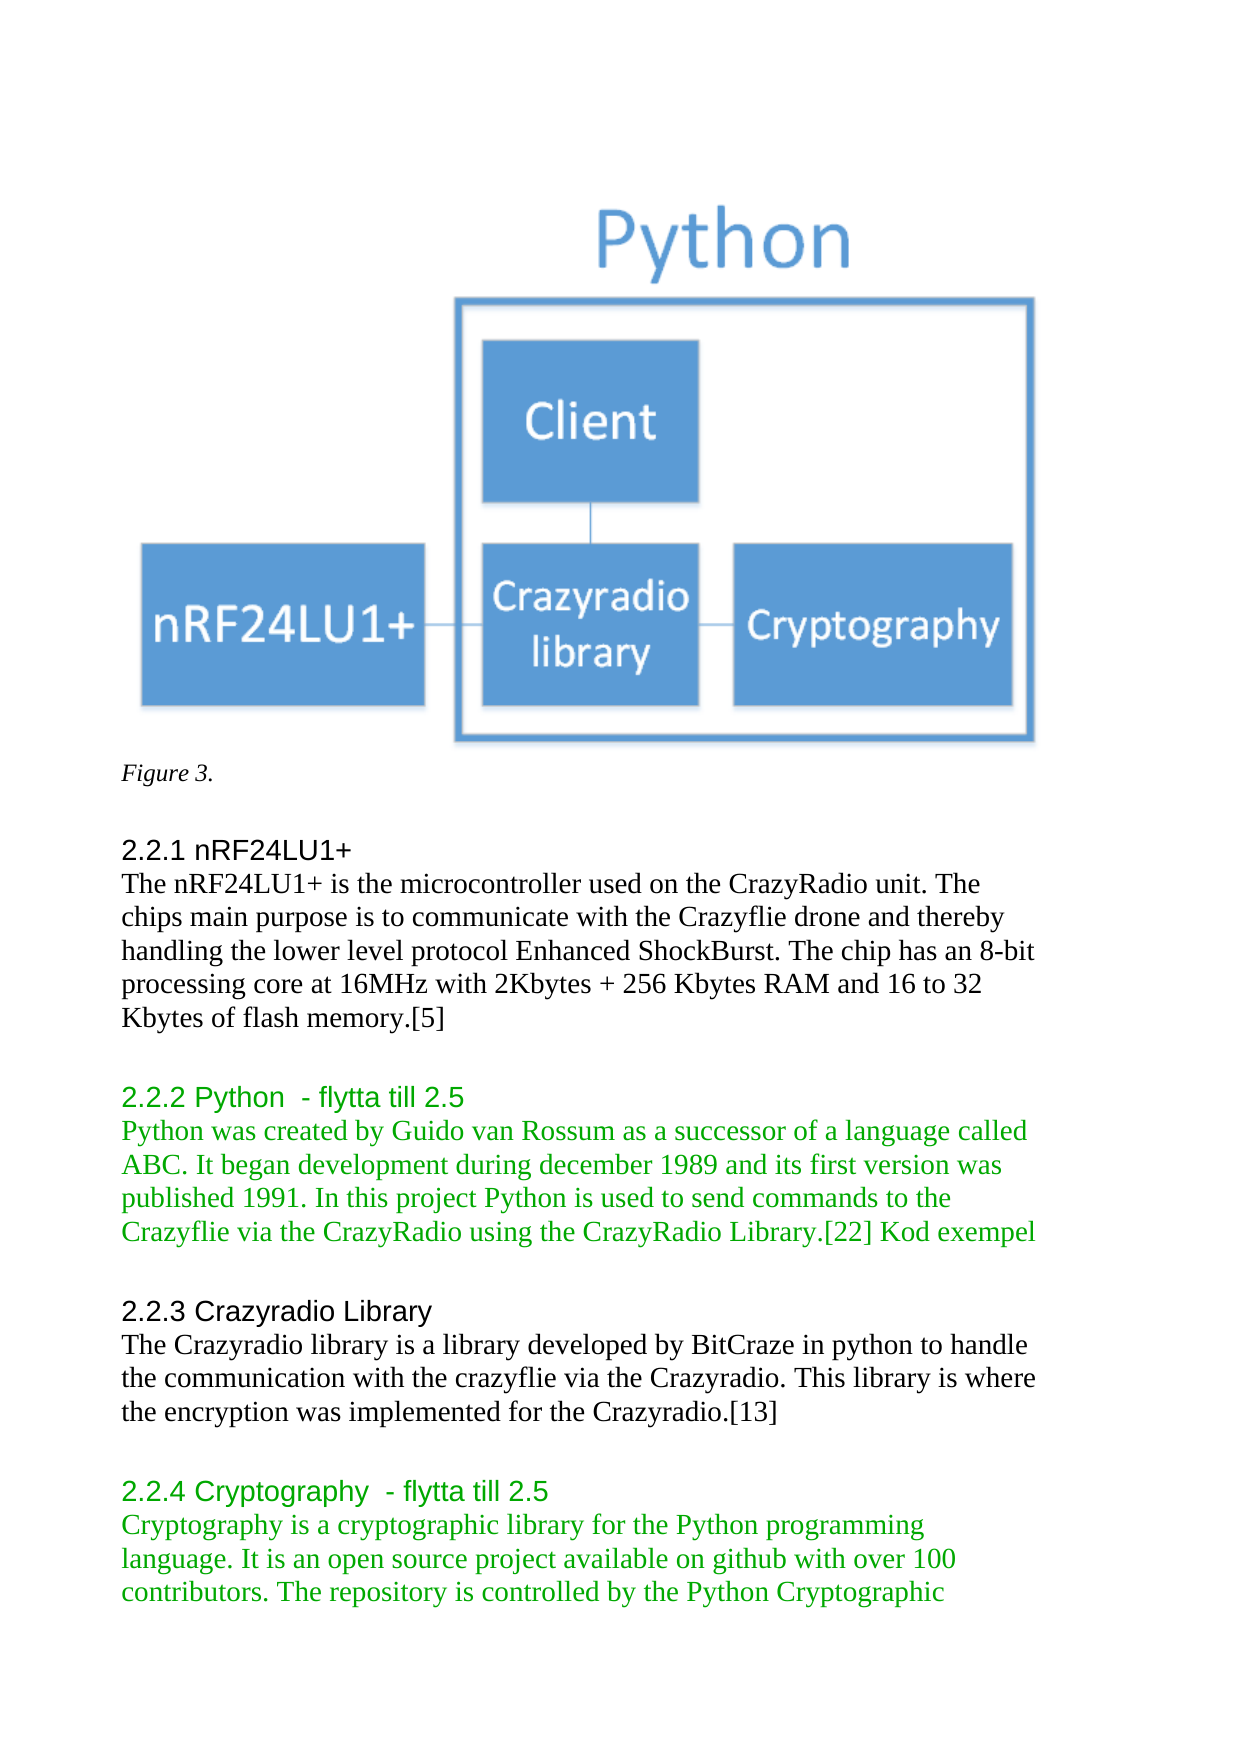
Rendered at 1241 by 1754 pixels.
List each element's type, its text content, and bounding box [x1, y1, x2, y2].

text Cryptography is a cryptographic library for the Python programming language. It is an open source project available on github with over 100 contributors. The repository is controlled by the Python Cryptographic [121, 1507, 1042, 1608]
subtitle nRF24LU1+ [121, 832, 1042, 866]
subtitle Crazyradio Library [121, 1293, 1042, 1327]
text The nRF24LU1+ is the microcontroller used on the CrazyRadio unit. The chips main purpose is to communicate with the Crazyflie drone and thereby handling the lower level protocol Enhanced ShockBurst. The chip has an 8-bit processing core at 16MHz with 2Kbytes + 256 Kbytes RAM and 16 to 32 Kbytes of flash memory.[5] [121, 866, 1042, 1034]
text The Crazyradio library is a library developed by BitCraze in python to handle the communication with the crazyflie via the Crazyradio. This library is where the encryption was implemented for the Crazyradio.[13] [121, 1327, 1042, 1428]
picture [121, 157, 1043, 753]
subtitle Cryptography - flytta till 2.5 [121, 1474, 1042, 1507]
text Python was created by Guido van Rossum as a successor of a language called ABC. It began development during december 1989 and its first version was published 1991. In this project Python is used to send commands to the Crazyflie via the CrazyRadio using the CrazyRadio Library.[22] Kod exempel [121, 1113, 1042, 1247]
subtitle Python - flytta till 2.5 [121, 1080, 1042, 1113]
text Figure 3. [121, 753, 1042, 786]
